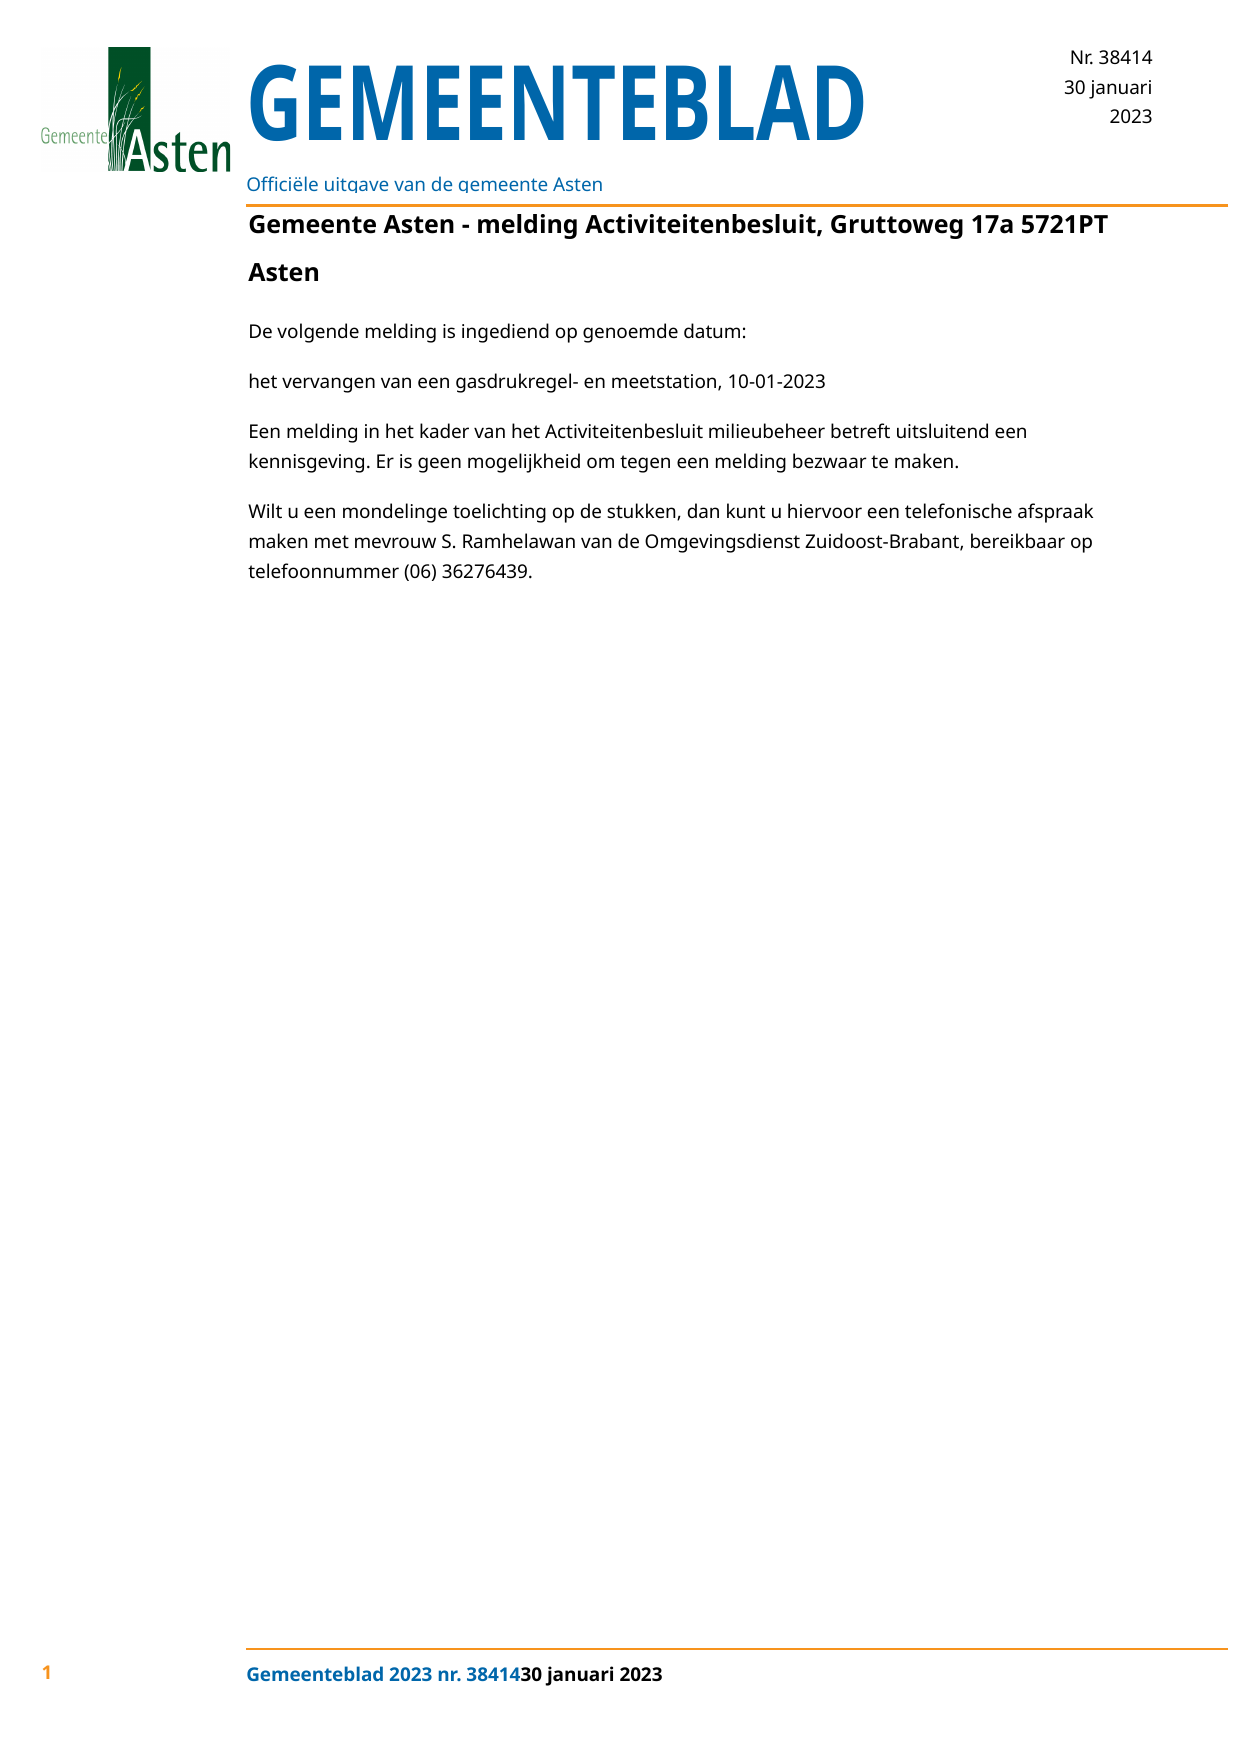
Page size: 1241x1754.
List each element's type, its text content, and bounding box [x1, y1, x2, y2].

text Gemeente Asten - melding Activiteitenbesluit, Gruttoweg 17a 5721PT Asten [248, 207, 1152, 288]
text Wilt u een mondelinge toelichting op de stukken, dan kunt u hiervoor een telefonische afspraak maken met mevrouw S. Ramhelawan van de Omgevingsdienst Zuidoost-Brabant, bereikbaar op telefoonnummer (06) 36276439. [248, 499, 1152, 584]
picture [41, 47, 231, 172]
text Een melding in het kader van het Activiteitenbesluit milieubeheer betreft uitsluitend een kennisgeving. Er is geen mogelijkheid om tegen een melding bezwaar te maken. [248, 419, 1152, 474]
text het vervangen van een gasdrukregel- en meetstation, 10-01-2023 [248, 368, 1152, 394]
text De volgende melding is ingediend op genoemde datum: [248, 318, 1152, 344]
